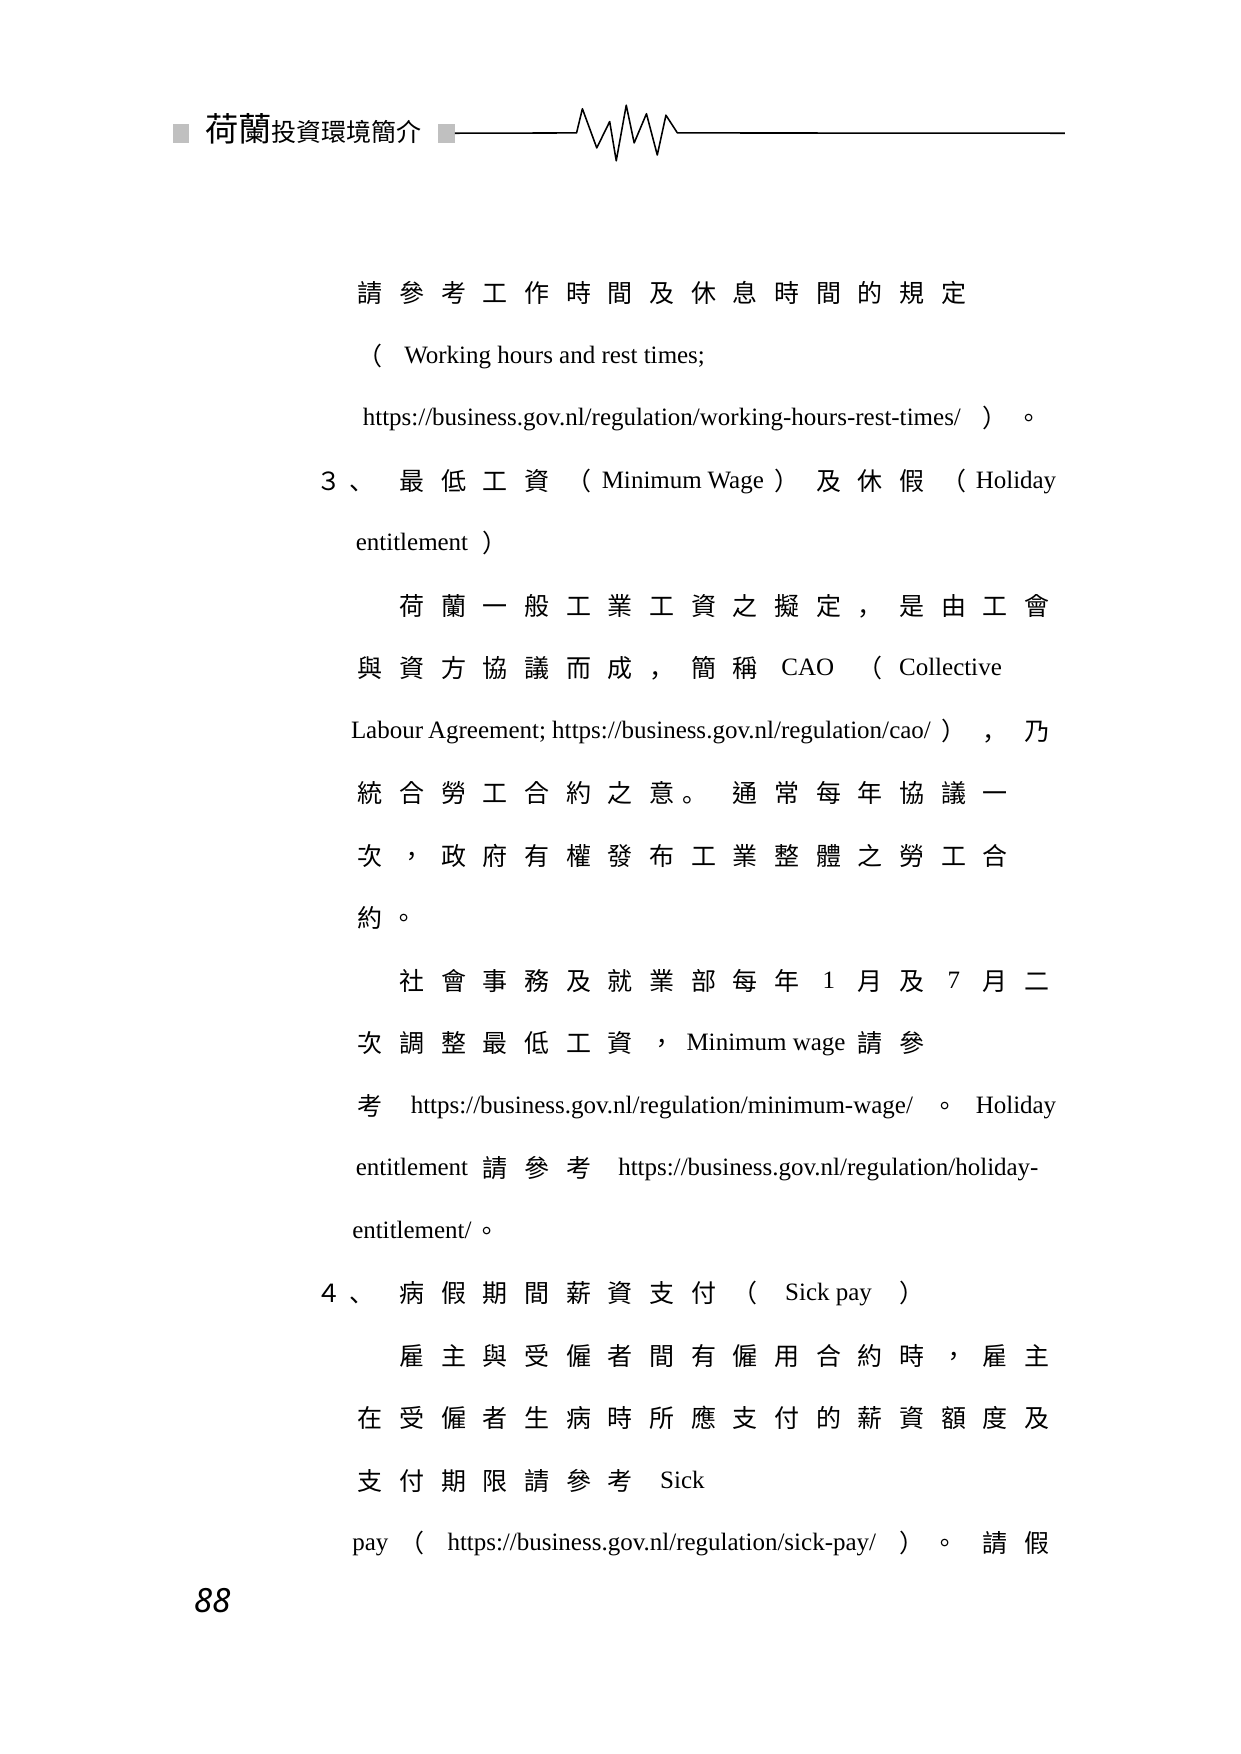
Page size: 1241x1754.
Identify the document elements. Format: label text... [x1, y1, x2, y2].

text 荷蘭一般工業工資之擬定，是由工會與資方協議而成，簡稱CAO（Collective Labour Agreement; https://business.gov.nl/regulation/cao/），乃統合勞工合約之意。通常每年協議一次，政府有權發布工業整體之勞工合約。 [330, 563, 1058, 938]
text 雇主與受僱者間有僱用合約時，雇主在受僱者生病時所應支付的薪資額度及支付期限請參考Sick pay（https://business.gov.nl/regulation/sick-pay/）。請假 [330, 1313, 1058, 1563]
text ３、最低工資（Minimum Wage）及休假（Holiday entitlement） [281, 438, 1058, 563]
text 社會事務及就業部每年1月及7月二次調整最低工資，Minimum wage請參考https://business.gov.nl/regulation/minimum-wage/。Holiday entitlement請參考https://business.gov.nl/regulation/holiday-entitlement/。 [330, 938, 1058, 1250]
text 請參考工作時間及休息時間的規定（Working hours and rest times; https://business.gov.nl/regulation/working-hours-rest-times/）。 [330, 250, 1058, 438]
text ４、病假期間薪資支付（Sick pay） [281, 1250, 1058, 1313]
